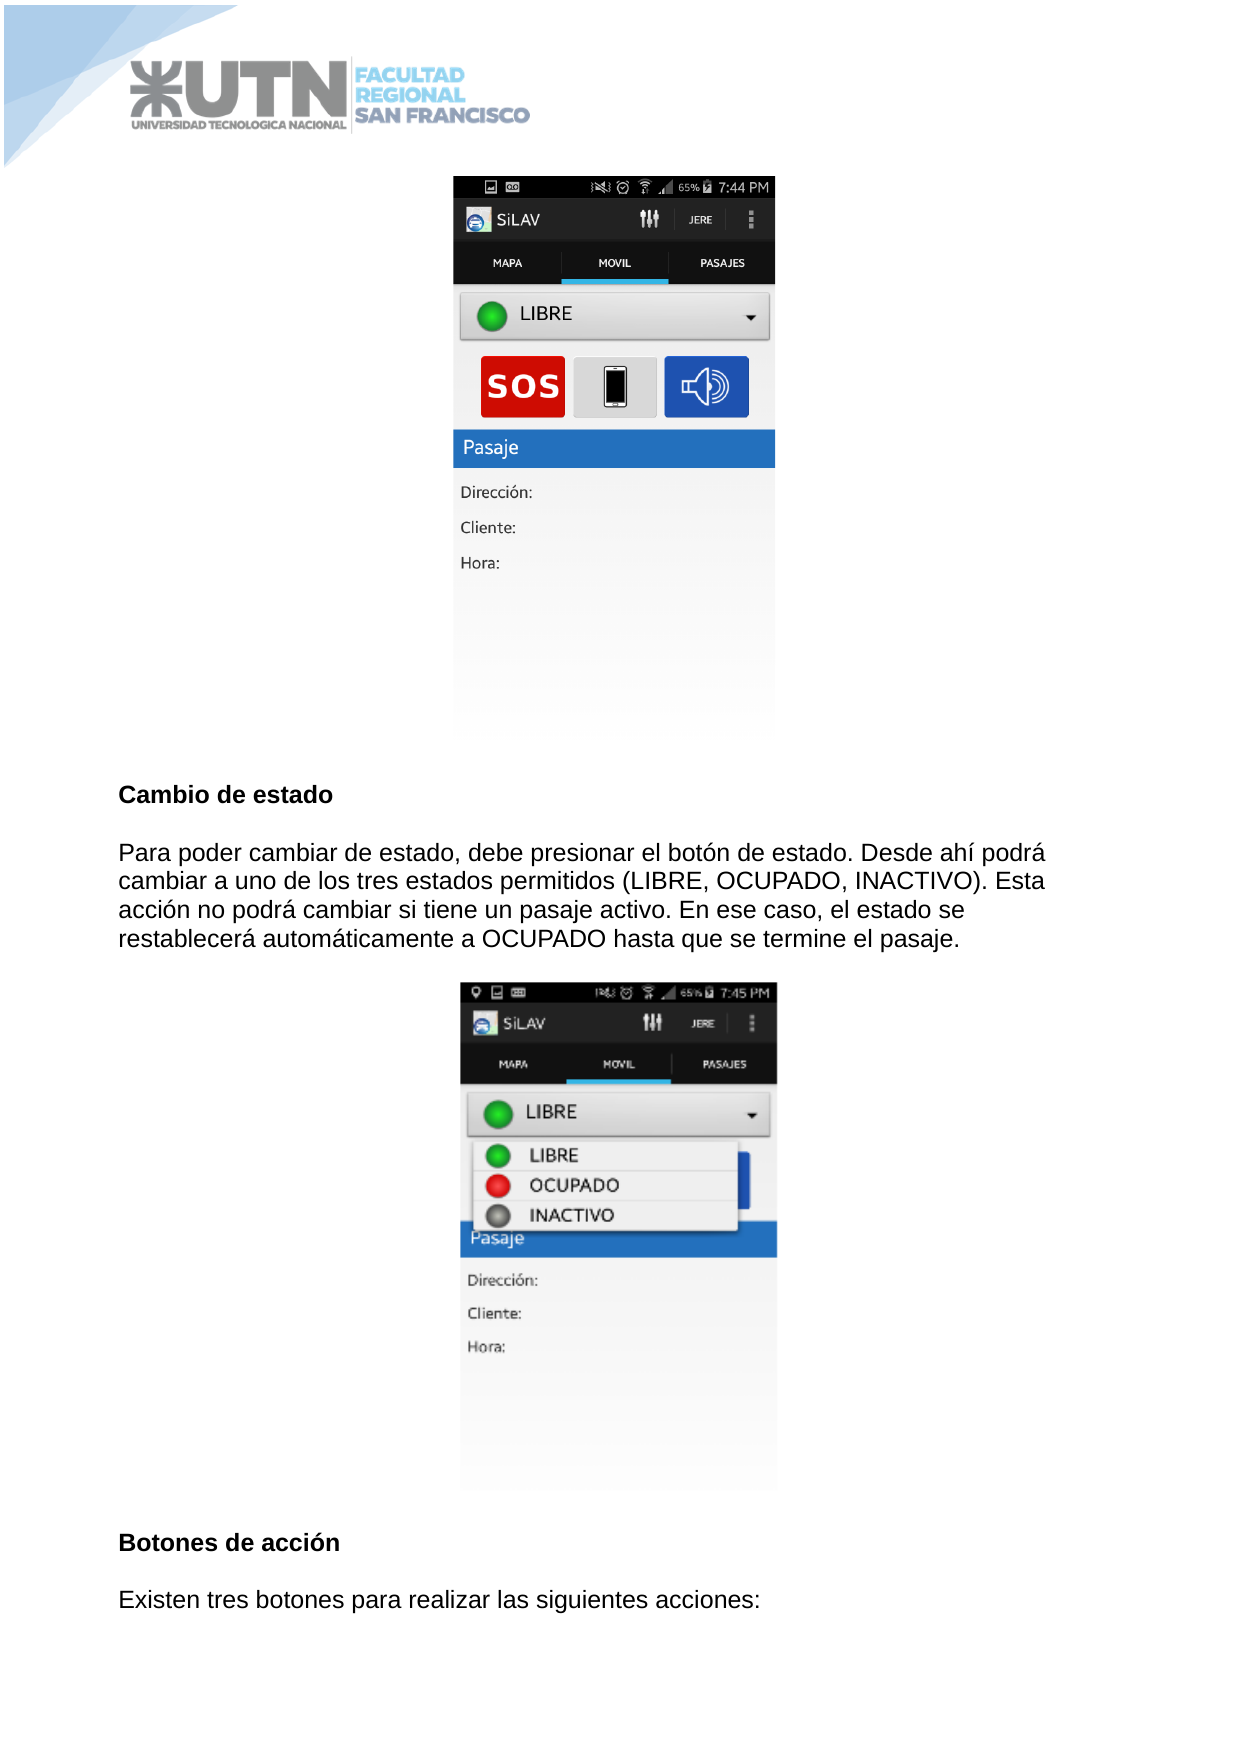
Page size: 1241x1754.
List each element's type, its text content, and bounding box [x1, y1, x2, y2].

picture [459, 981, 779, 1491]
text Botones de acción [118, 1528, 1110, 1556]
picture [3, 5, 532, 169]
text Para poder cambiar de estado, debe presionar el botón de estado. Desde ahí podrá cambiar a uno de los tres estados permitidos (LIBRE, OCUPADO, INACTIVO). Esta acción no podrá cambiar si tiene un pasaje activo. En ese caso, el estado se restablecerá automáticamente a OCUPADO hasta que se termine el pasaje. [118, 838, 1110, 953]
text Existen tres botones para realizar las siguientes acciones: [118, 1585, 1110, 1614]
text Cambio de estado [118, 780, 1110, 809]
picture [453, 176, 776, 752]
